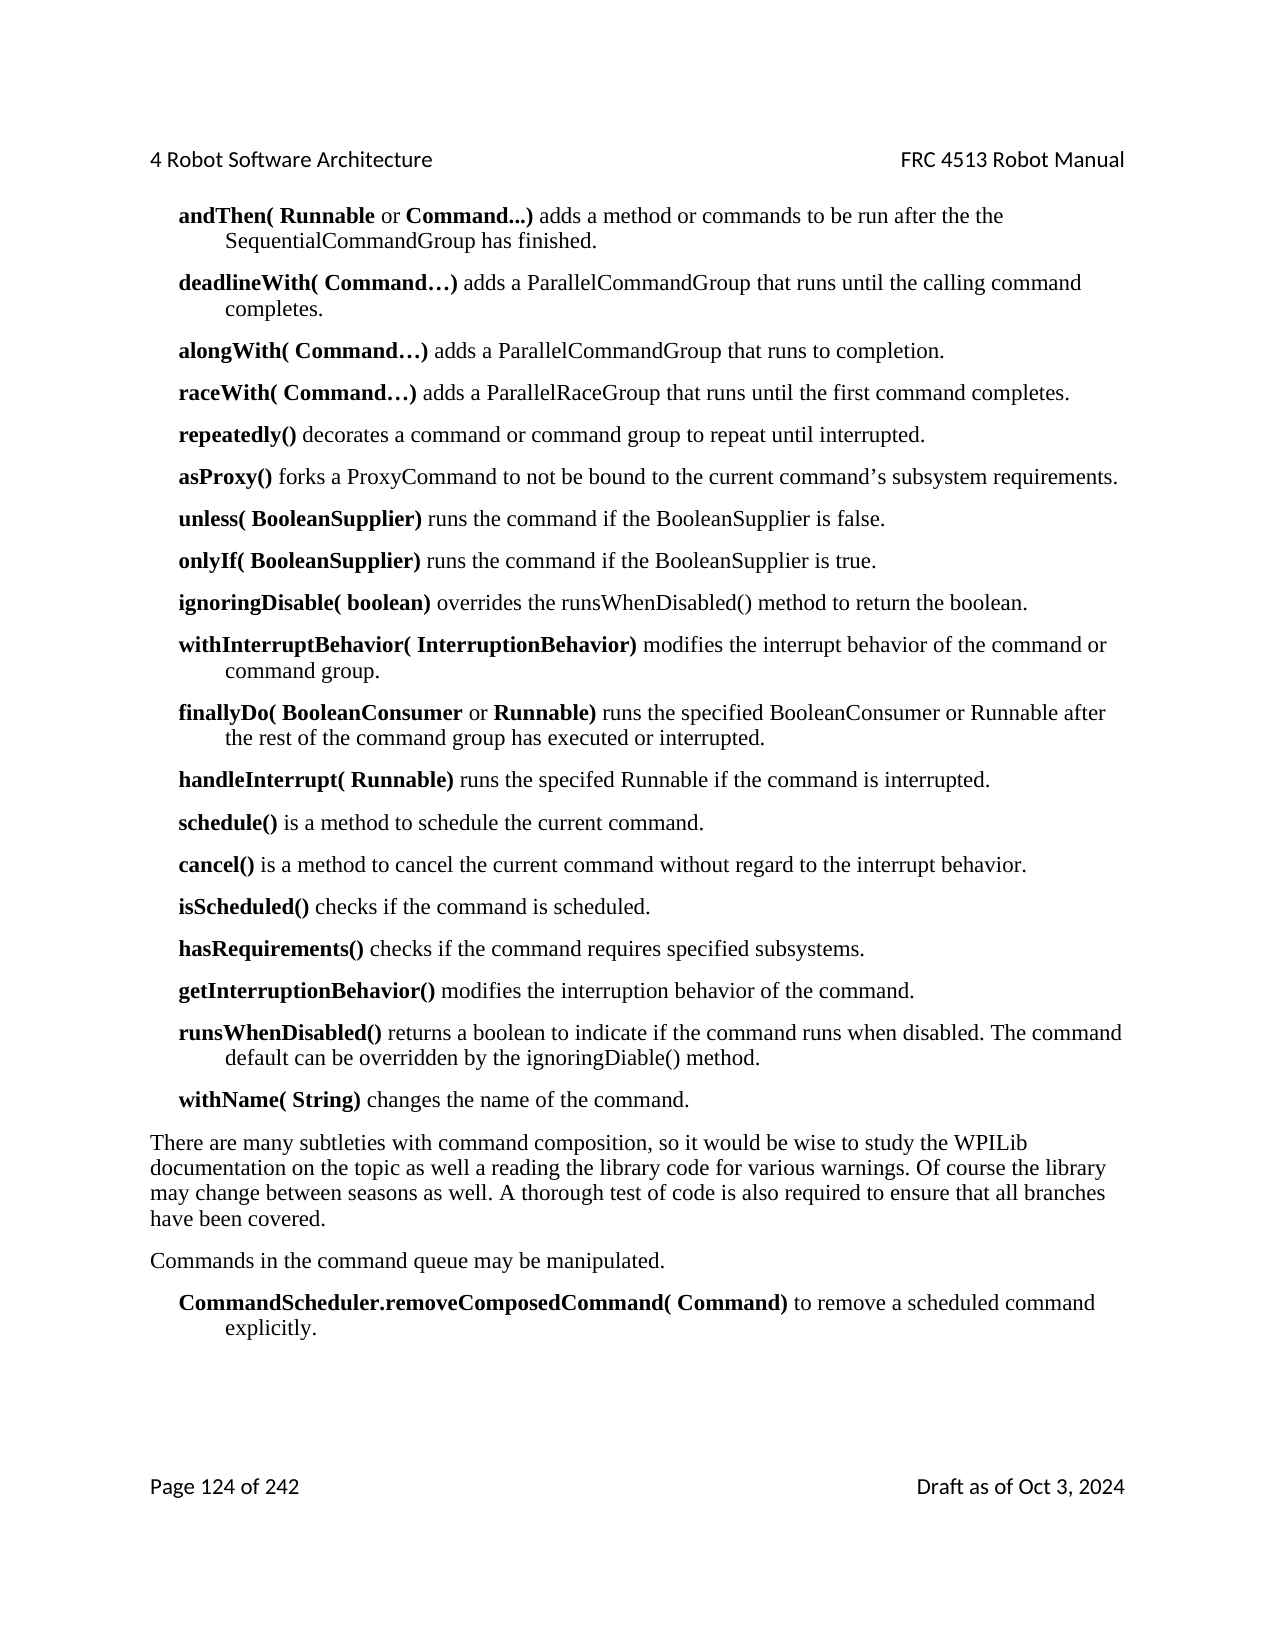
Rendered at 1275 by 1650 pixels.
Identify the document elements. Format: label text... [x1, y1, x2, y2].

text alongWith( Command…) adds a ParallelCommandGroup that runs to completion. [178, 338, 1125, 363]
text CommandScheduler.removeComposedCommand( Command) to remove a scheduled command explicitly. [178, 1290, 1125, 1341]
text andThen( Runnable or Command...) adds a method or commands to be run after the the SequentialCommandGroup has finished. [178, 203, 1125, 254]
text runsWhenDisabled() returns a boolean to indicate if the command runs when disabled. The command default can be overridden by the ignoringDiable() method. [178, 1020, 1125, 1071]
text ignoringDisable( boolean) overrides the runsWhenDisabled() method to return the boolean. [178, 590, 1125, 616]
text asProxy() forks a ProxyCommand to not be bound to the current command’s subsystem requirements. [178, 464, 1125, 489]
text getInterruptionBehavior() modifies the interruption behavior of the command. [178, 978, 1125, 1003]
text repeatedly() decorates a command or command group to repeat until interrupted. [178, 422, 1125, 447]
text onlyIf( BooleanSupplier) runs the command if the BooleanSupplier is true. [178, 548, 1125, 574]
text schedule() is a method to schedule the current command. [178, 809, 1125, 835]
text finallyDo( BooleanConsumer or Runnable) runs the specified BooleanConsumer or Runnable after the rest of the command group has executed or interrupted. [178, 700, 1125, 751]
text isScheduled() checks if the command is scheduled. [178, 894, 1125, 919]
text deadlineWith( Command…) adds a ParallelCommandGroup that runs until the calling command completes. [178, 270, 1125, 321]
text unless( BooleanSupplier) runs the command if the BooleanSupplier is false. [178, 506, 1125, 532]
text withInterruptBehavior( InterruptionBehavior) modifies the interrupt behavior of the command or command group. [178, 632, 1125, 683]
text cancel() is a method to cancel the current command without regard to the interrupt behavior. [178, 852, 1125, 877]
text hasRequirements() checks if the command requires specified subsystems. [178, 936, 1125, 961]
text withName( String) changes the name of the command. [178, 1087, 1125, 1113]
text raceWith( Command…) adds a ParallelRaceGroup that runs until the first command completes. [178, 380, 1125, 405]
text There are many subtleties with command composition, so it would be wise to study the WPILib documentation on the topic as well a reading the library code for various warnings. Of course the library may change between seasons as well. A thorough test of code is also required to ensure that all branches have been covered. [150, 1129, 1125, 1231]
text handleInterrupt( Runnable) runs the specifed Runnable if the command is interrupted. [178, 767, 1125, 793]
text Commands in the command queue may be manipulated. [150, 1248, 1125, 1273]
